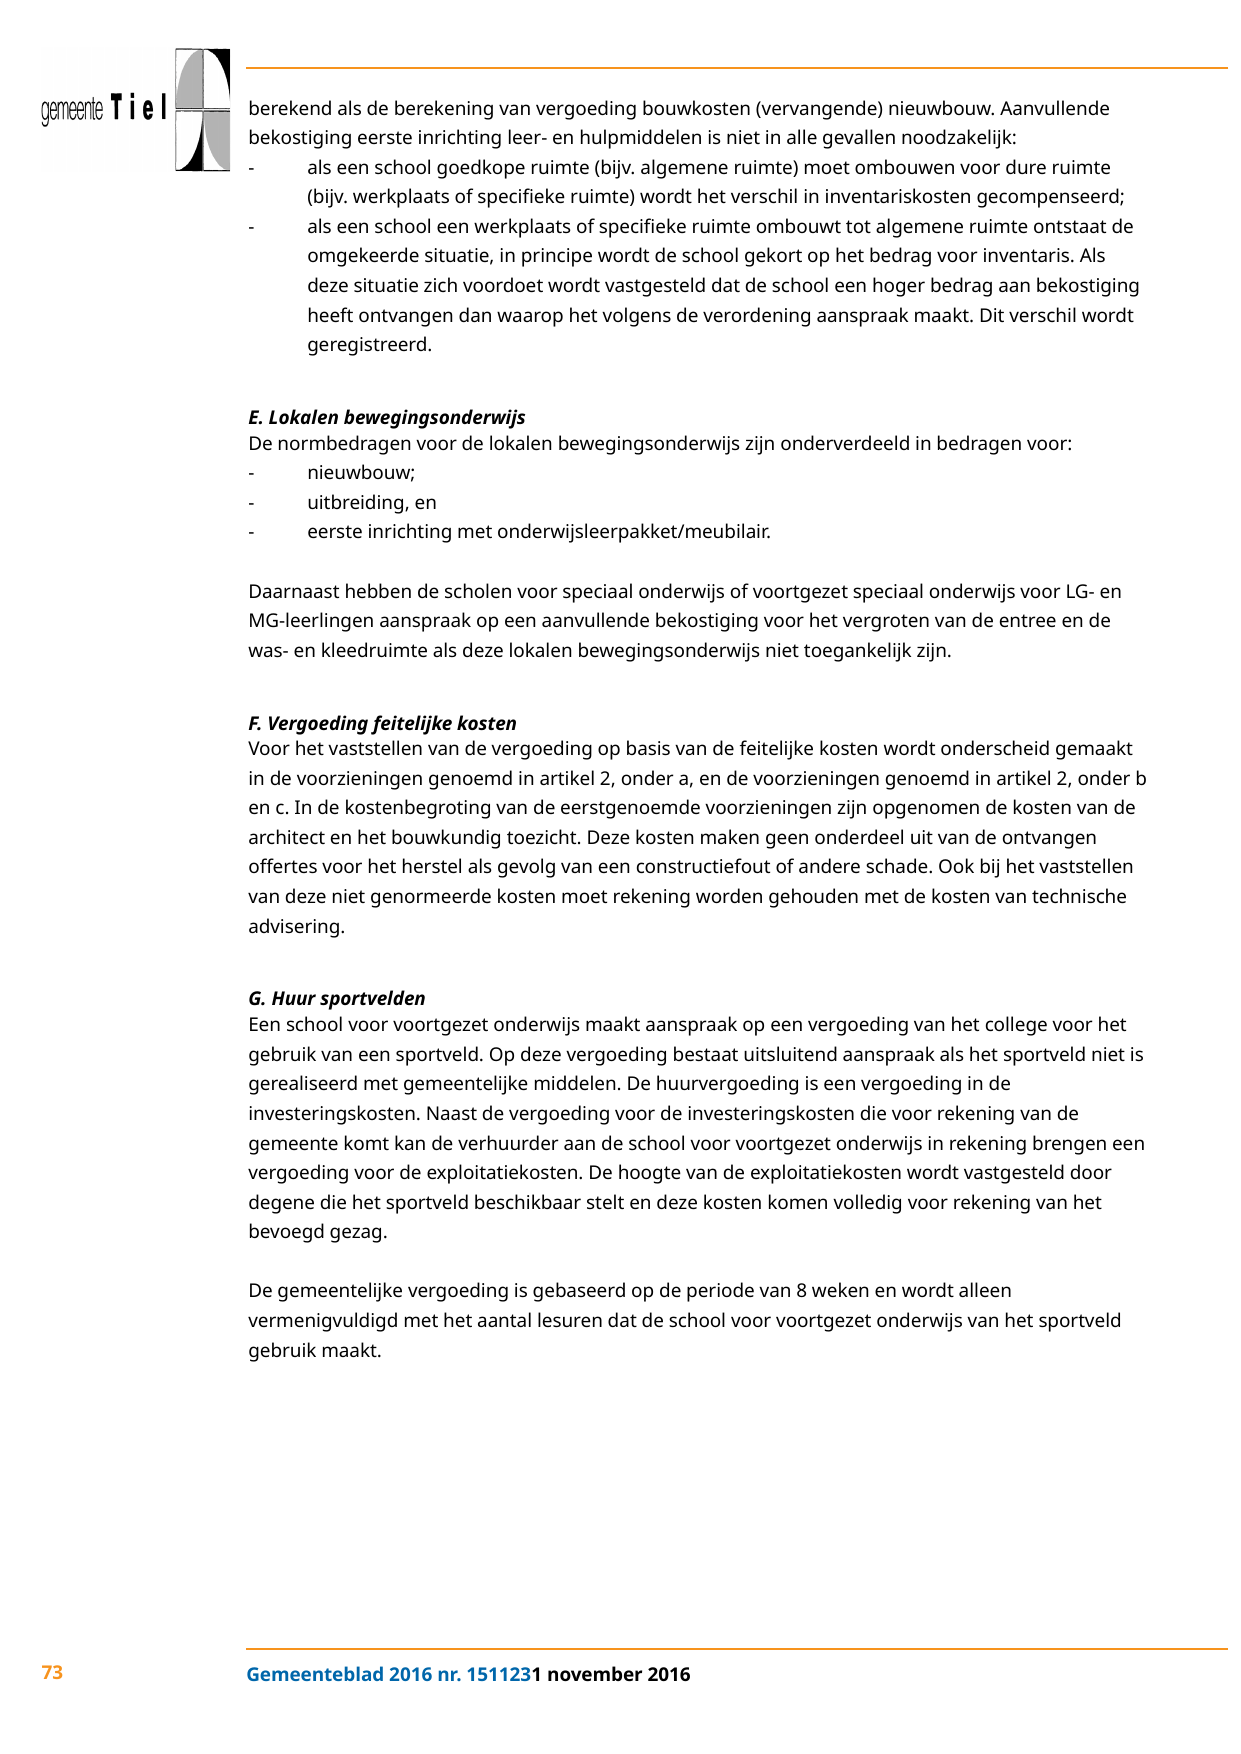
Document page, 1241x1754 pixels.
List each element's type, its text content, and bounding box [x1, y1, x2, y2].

text Voor het vaststellen van de vergoeding op basis van de feitelijke kosten wordt onderscheid gemaakt in de voorzieningen genoemd in artikel 2, onder a, en de voorzieningen genoemd in artikel 2, onder b en c. In de kostenbegroting van de eerstgenoemde voorzieningen zijn opgenomen de kosten van de architect en het bouwkundig toezicht. Deze kosten maken geen onderdeel uit van de ontvangen offertes voor het herstel als gevolg van een constructiefout of andere schade. Ook bij het vaststellen van deze niet genormeerde kosten moet rekening worden gehouden met de kosten van technische advisering. [248, 735, 1152, 939]
text Een school voor voortgezet onderwijs maakt aanspraak op een vergoeding van het college voor het gebruik van een sportveld. Op deze vergoeding bestaat uitsluitend aanspraak als het sportveld niet is gerealiseerd met gemeentelijke middelen. De huurvergoeding is een vergoeding in de investeringskosten. Naast de vergoeding voor de investeringskosten die voor rekening van de gemeente komt kan de verhuurder aan de school voor voortgezet onderwijs in rekening brengen een vergoeding voor de exploitatiekosten. De hoogte van de exploitatiekosten wordt vastgesteld door degene die het sportveld beschikbaar stelt en deze kosten komen volledig voor rekening van het bevoegd gezag. [248, 1011, 1152, 1244]
list uitbreiding, en [248, 489, 1152, 515]
text F. Vergoeding feitelijke kosten [248, 710, 1152, 735]
text E. Lokalen bewegingsonderwijs [248, 404, 1152, 430]
list als een school een werkplaats of specifieke ruimte ombouwt tot algemene ruimte ontstaat de omgekeerde situatie, in principe wordt de school gekort op het bedrag voor inventaris. Als deze situatie zich voordoet wordt vastgesteld dat de school een hoger bedrag aan bekostiging heeft ontvangen dan waarop het volgens de verordening aanspraak maakt. Dit verschil wordt geregistreerd. [248, 213, 1152, 357]
text Daarnaast hebben de scholen voor speciaal onderwijs of voortgezet speciaal onderwijs voor LG- en MG-leerlingen aanspraak op een aanvullende bekostiging voor het vergroten van de entree en de was- en kleedruimte als deze lokalen bewegingsonderwijs niet toegankelijk zijn. [248, 578, 1152, 663]
list als een school goedkope ruimte (bijv. algemene ruimte) moet ombouwen voor dure ruimte (bijv. werkplaats of specifieke ruimte) wordt het verschil in inventariskosten gecompenseerd; [248, 154, 1152, 209]
text G. Huur sportvelden [248, 986, 1152, 1011]
list nieuwbouw; [248, 459, 1152, 485]
picture [41, 47, 231, 172]
text De gemeentelijke vergoeding is gebaseerd op de periode van 8 weken en wordt alleen vermenigvuldigd met het aantal lesuren dat de school voor voortgezet onderwijs van het sportveld gebruik maakt. [248, 1278, 1152, 1362]
text berekend als de berekening van vergoeding bouwkosten (vervangende) nieuwbouw. Aanvullende bekostiging eerste inrichting leer- en hulpmiddelen is niet in alle gevallen noodzakelijk: [248, 95, 1152, 150]
text De normbedragen voor de lokalen bewegingsonderwijs zijn onderverdeeld in bedragen voor: [248, 430, 1152, 456]
list eerste inrichting met onderwijsleerpakket/meubilair. [248, 519, 1152, 544]
